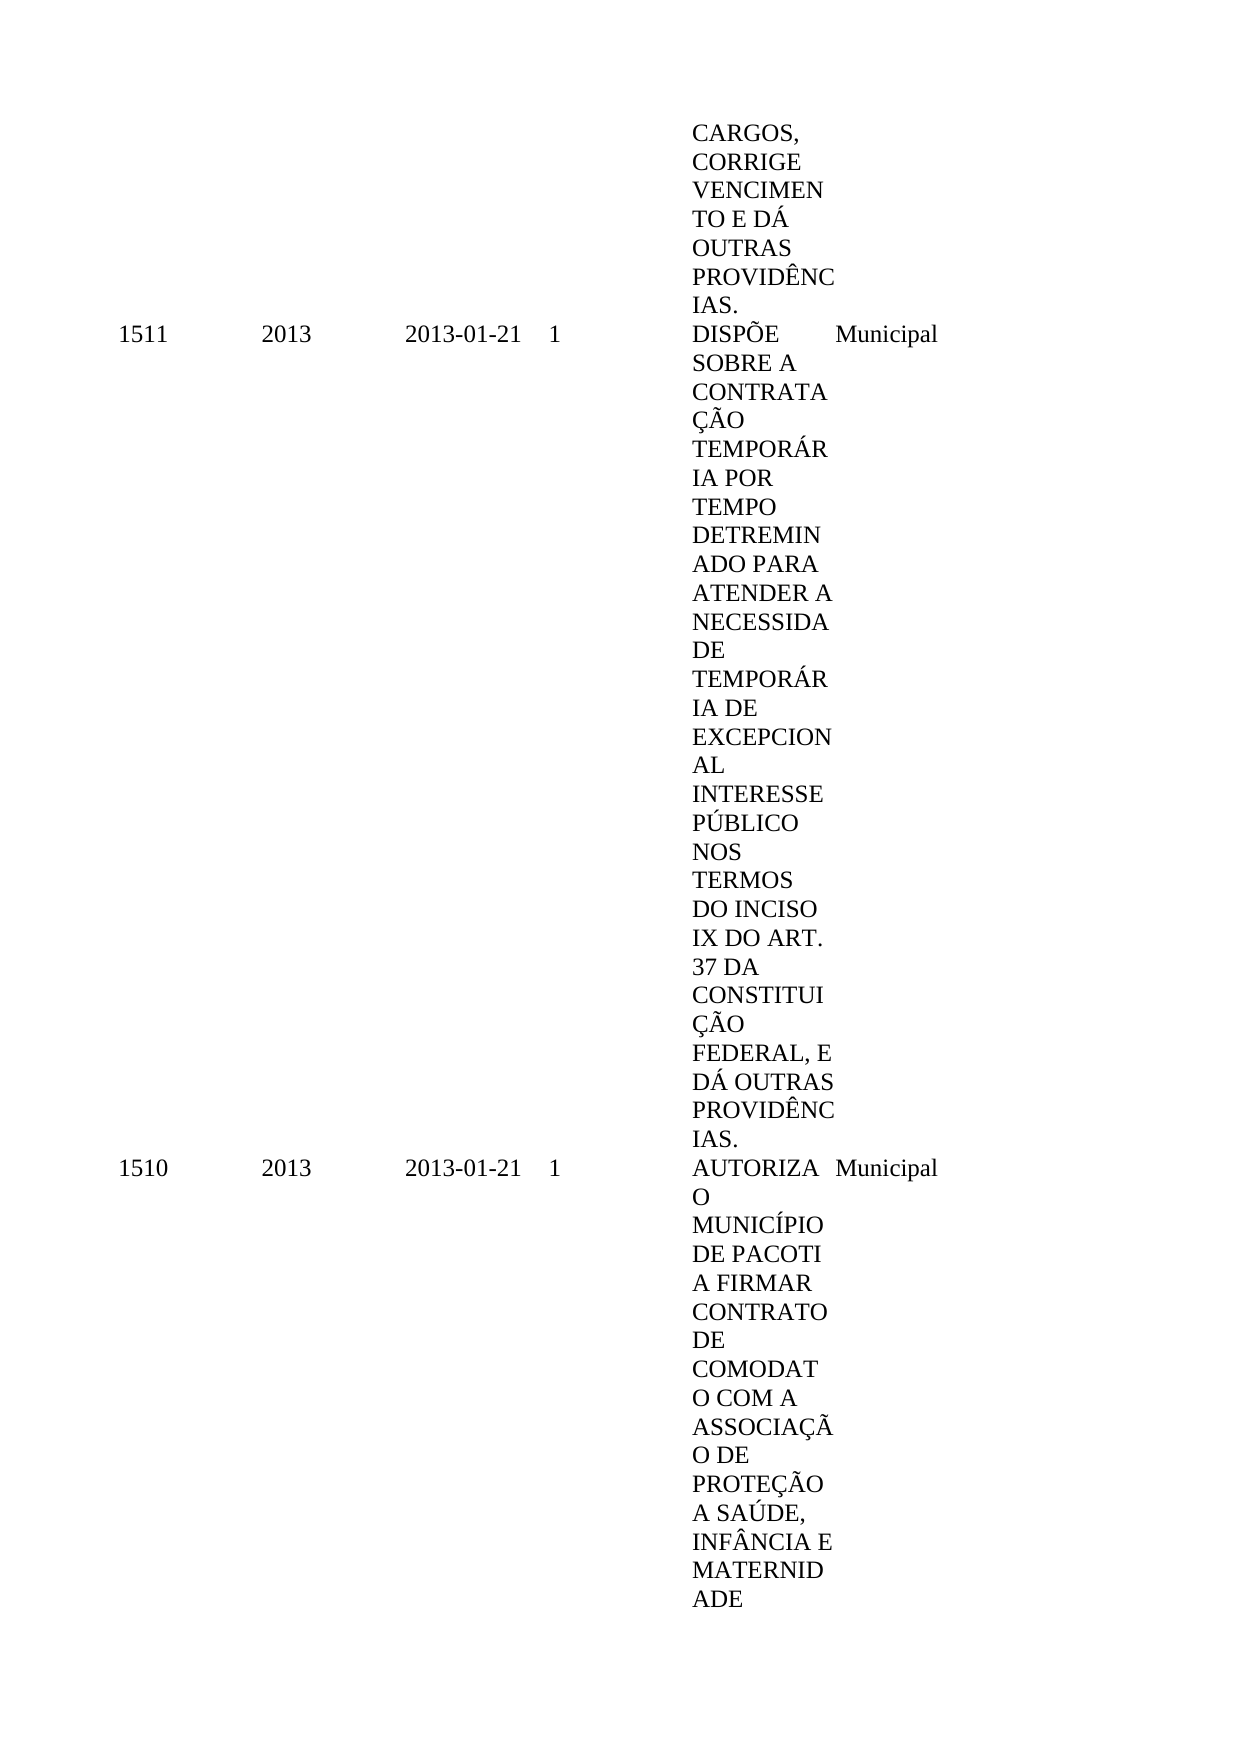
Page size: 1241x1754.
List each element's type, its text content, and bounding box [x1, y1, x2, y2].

table_cell [261, 118, 405, 319]
table_cell CARGOS, CORRIGE VENCIMENTO E DÁ OUTRAS PROVIDÊNCIAS. [692, 118, 835, 319]
table_cell [835, 118, 979, 319]
table_cell [405, 118, 548, 319]
table_cell 1 [548, 319, 692, 1153]
table_cell 1511 [118, 319, 261, 1153]
table_cell 1510 [118, 1153, 261, 1613]
table_cell [979, 118, 1122, 319]
table_cell [548, 118, 692, 319]
table_cell Municipal [835, 319, 979, 1153]
table_cell 2013 [261, 319, 405, 1153]
table_cell [118, 118, 261, 319]
table_cell [979, 319, 1122, 1153]
table_cell AUTORIZA O MUNICÍPIO DE PACOTI A FIRMAR CONTRATO DE COMODATO COM A ASSOCIAÇÃO DE PROTEÇÃO A SAÚDE, INFÂNCIA E MATERNIDADE [692, 1153, 835, 1613]
table_cell [979, 1153, 1122, 1613]
table_cell 2013-01-21 [405, 319, 548, 1153]
table_cell 2013 [261, 1153, 405, 1613]
table_cell DISPÕE SOBRE A CONTRATAÇÃO TEMPORÁRIA POR TEMPO DETREMINADO PARA ATENDER A NECESSIDADE TEMPORÁRIA DE EXCEPCIONAL INTERESSE PÚBLICO NOS TERMOS DO INCISO IX DO ART. 37 DA CONSTITUIÇÃO FEDERAL, E DÁ OUTRAS PROVIDÊNCIAS. [692, 319, 835, 1153]
table_cell 1 [548, 1153, 692, 1613]
table_cell 2013-01-21 [405, 1153, 548, 1613]
table_cell Municipal [835, 1153, 979, 1613]
